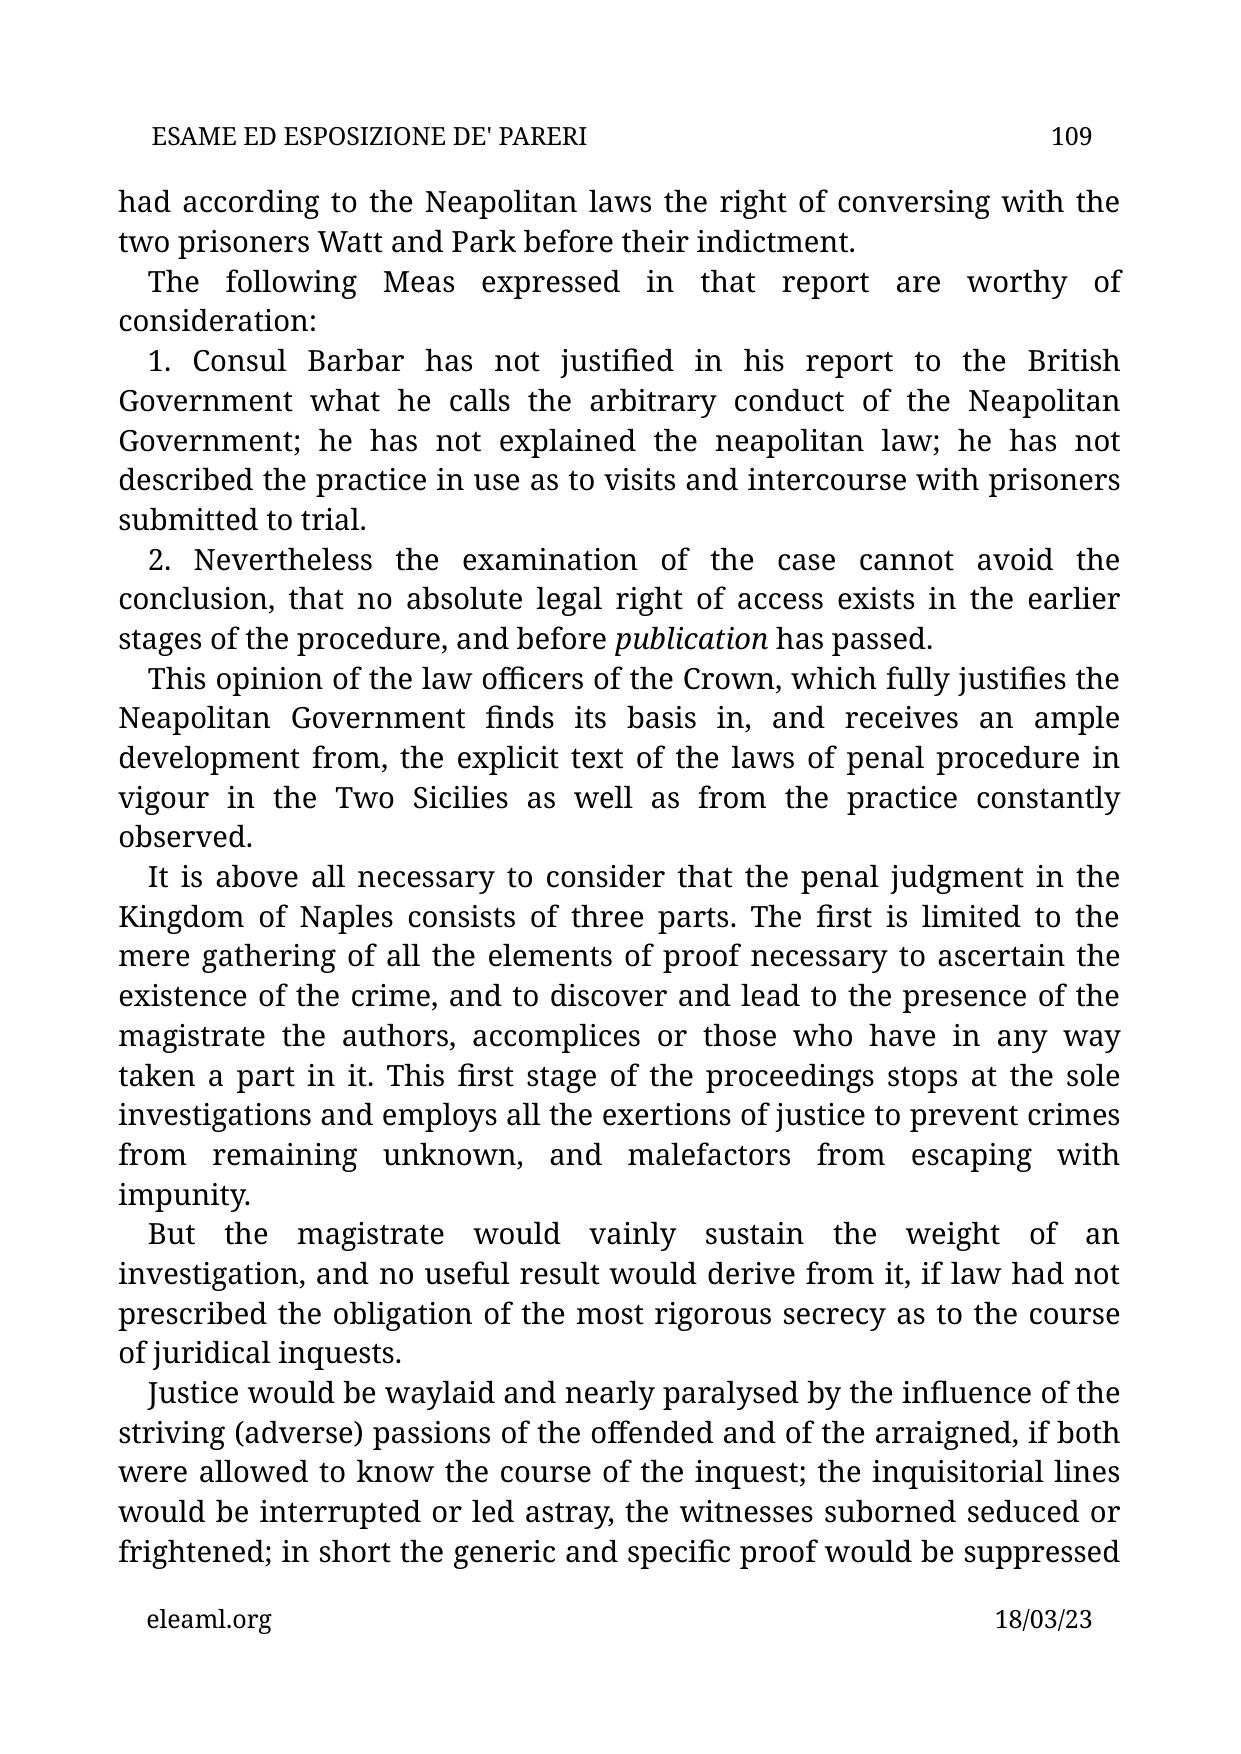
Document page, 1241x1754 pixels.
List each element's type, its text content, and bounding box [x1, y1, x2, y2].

text had according to the Neapolitan laws the right of conversing with the two prisoners Watt and Park before their indictment. [118, 182, 1122, 261]
text This opinion of the law officers of the Crown, which fully justifies the Neapolitan Government finds its basis in, and receives an ample development from, the explicit text of the laws of penal procedure in vigour in the Two Sicilies as well as from the practice constantly observed. [118, 658, 1122, 856]
text 2. Nevertheless the examination of the case cannot avoid the conclusion, that no absolute legal right of access exists in the earlier stages of the procedure, and before publication has passed. [118, 539, 1122, 658]
text It is above all necessary to consider that the penal judgment in the Kingdom of Naples consists of three parts. The first is limited to the mere gathering of all the elements of proof necessary to ascertain the existence of the crime, and to discover and lead to the presence of the magistrate the authors, accomplices or those who have in any way taken a part in it. This first stage of the proceedings stops at the sole investigations and employs all the exertions of justice to prevent crimes from remaining unknown, and malefactors from escaping with impunity. [118, 856, 1122, 1213]
text Justice would be waylaid and nearly paralysed by the influence of the striving (adverse) passions of the offended and of the arraigned, if both were allowed to know the course of the inquest; the inquisitorial lines would be interrupted or led astray, the witnesses suborned seduced or frightened; in short the generic and specific proof would be suppressed [118, 1372, 1122, 1571]
text 1. Consul Barbar has not justified in his report to the British Government what he calls the arbitrary conduct of the Neapolitan Government; he has not explained the neapolitan law; he has not described the practice in use as to visits and intercourse with prisoners submitted to trial. [118, 340, 1122, 539]
text The following Meas expressed in that report are worthy of consideration: [118, 261, 1122, 340]
text But the magistrate would vainly sustain the weight of an investigation, and no useful result would derive from it, if law had not prescribed the obligation of the most rigorous secrecy as to the course of juridical inquests. [118, 1213, 1122, 1372]
